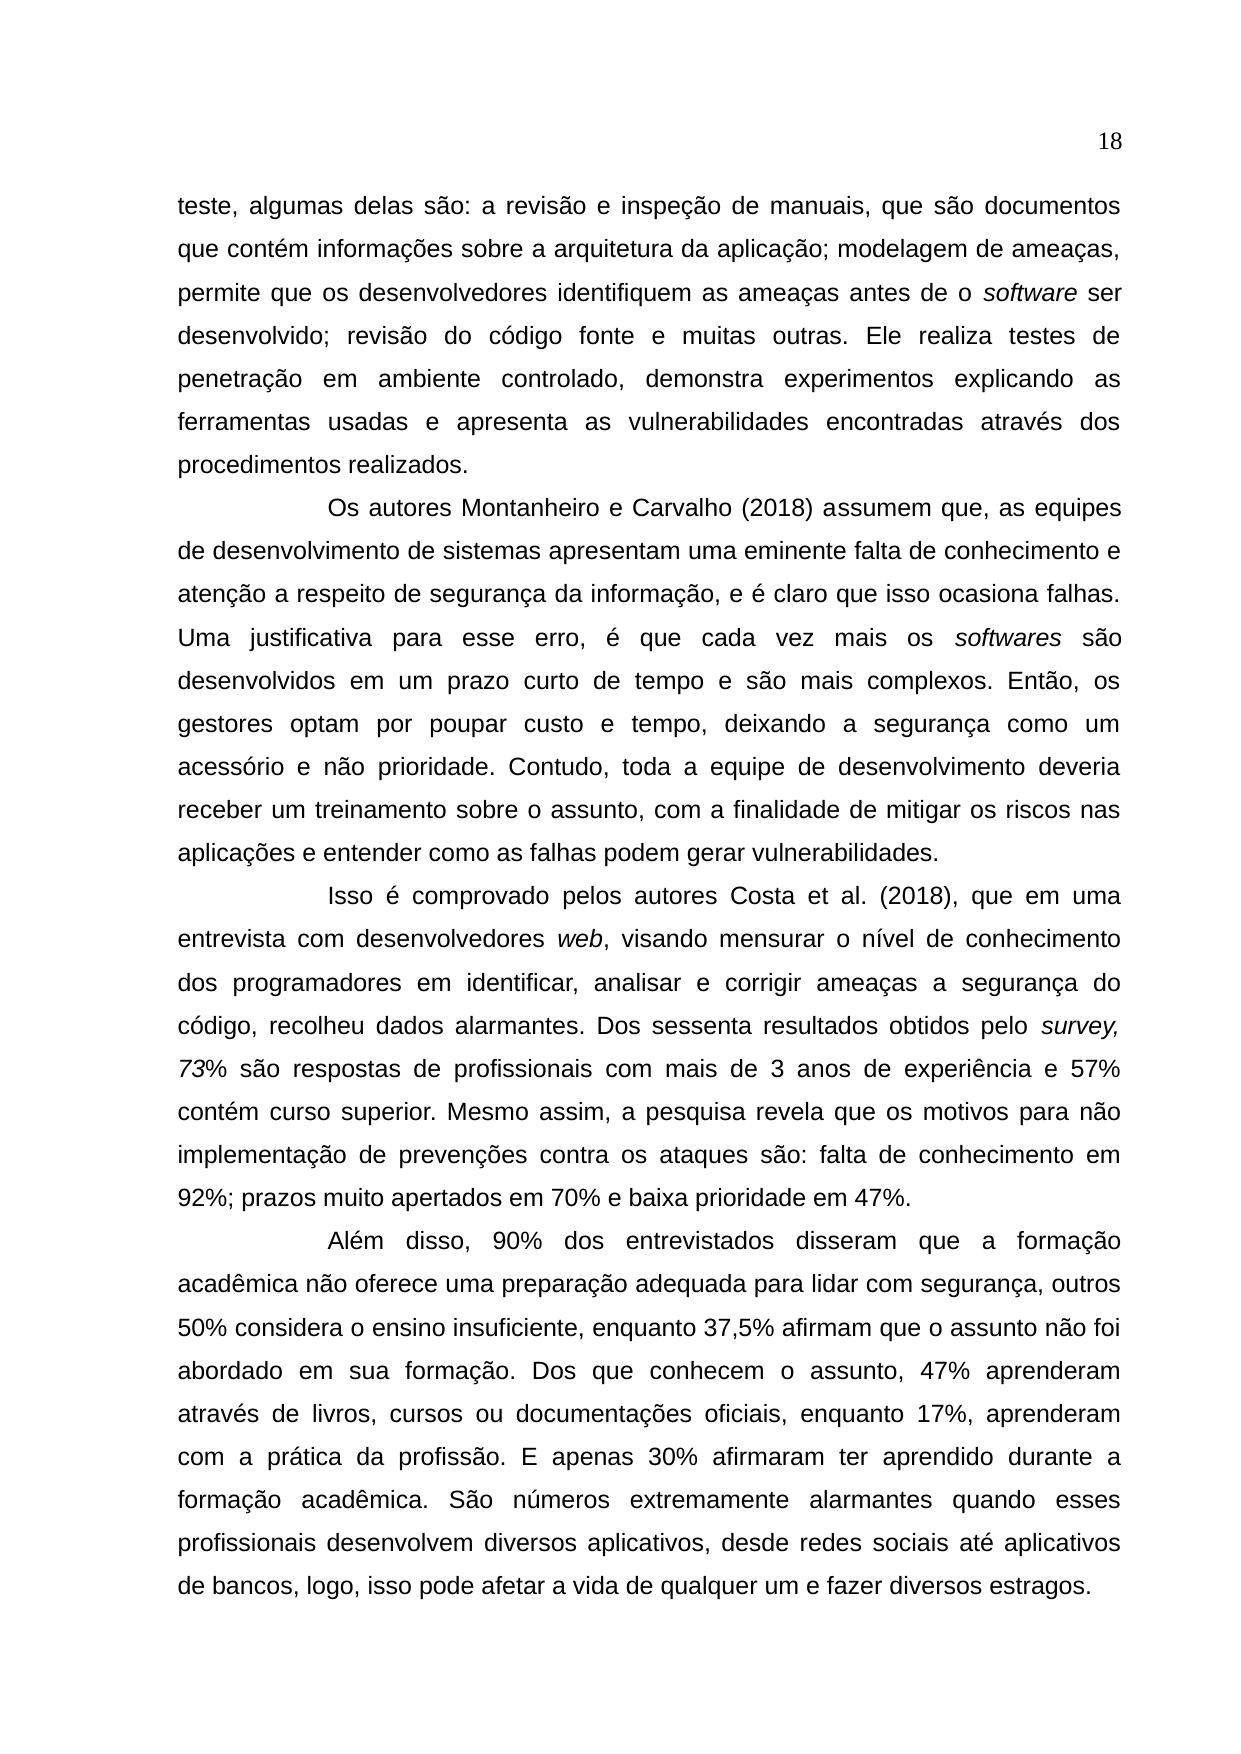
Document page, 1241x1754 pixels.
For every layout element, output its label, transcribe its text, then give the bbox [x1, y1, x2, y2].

text Além disso, 90% dos entrevistados disseram que a formação acadêmica não oferece uma preparação adequada para lidar com segurança, outros 50% considera o ensino insuficiente, enquanto 37,5% afirmam que o assunto não foi abordado em sua formação. Dos que conhecem o assunto, 47% aprenderam através de livros, cursos ou documentações oficiais, enquanto 17%, aprenderam com a prática da profissão. E apenas 30% afirmaram ter aprendido durante a formação acadêmica. São números extremamente alarmantes quando esses profissionais desenvolvem diversos aplicativos, desde redes sociais até aplicativos de bancos, logo, isso pode afetar a vida de qualquer um e fazer diversos estragos. [177, 1226, 1122, 1600]
text Os autores Montanheiro e Carvalho (2018) assumem que, as equipes de desenvolvimento de sistemas apresentam uma eminente falta de conhecimento e atenção a respeito de segurança da informação, e é claro que isso ocasiona falhas. Uma justificativa para esse erro, é que cada vez mais os softwares são desenvolvidos em um prazo curto de tempo e são mais complexos. Então, os gestores optam por poupar custo e tempo, deixando a segurança como um acessório e não prioridade. Contudo, toda a equipe de desenvolvimento deveria receber um treinamento sobre o assunto, com a finalidade de mitigar os riscos nas aplicações e entender como as falhas podem gerar vulnerabilidades. [177, 493, 1122, 867]
text Isso é comprovado pelos autores Costa et al. (2018), que em uma entrevista com desenvolvedores web, visando mensurar o nível de conhecimento dos programadores em identificar, analisar e corrigir ameaças a segurança do código, recolheu dados alarmantes. Dos sessenta resultados obtidos pelo survey, 73% são respostas de profissionais com mais de 3 anos de experiência e 57% contém curso superior. Mesmo assim, a pesquisa revela que os motivos para não implementação de prevenções contra os ataques são: falta de conhecimento em 92%; prazos muito apertados em 70% e baixa prioridade em 47%. [177, 881, 1122, 1212]
text teste, algumas delas são: a revisão e inspeção de manuais, que são documentos que contém informações sobre a arquitetura da aplicação; modelagem de ameaças, permite que os desenvolvedores identifiquem as ameaças antes de o software ser desenvolvido; revisão do código fonte e muitas outras. Ele realiza testes de penetração em ambiente controlado, demonstra experimentos explicando as ferramentas usadas e apresenta as vulnerabilidades encontradas através dos procedimentos realizados. [177, 191, 1122, 479]
